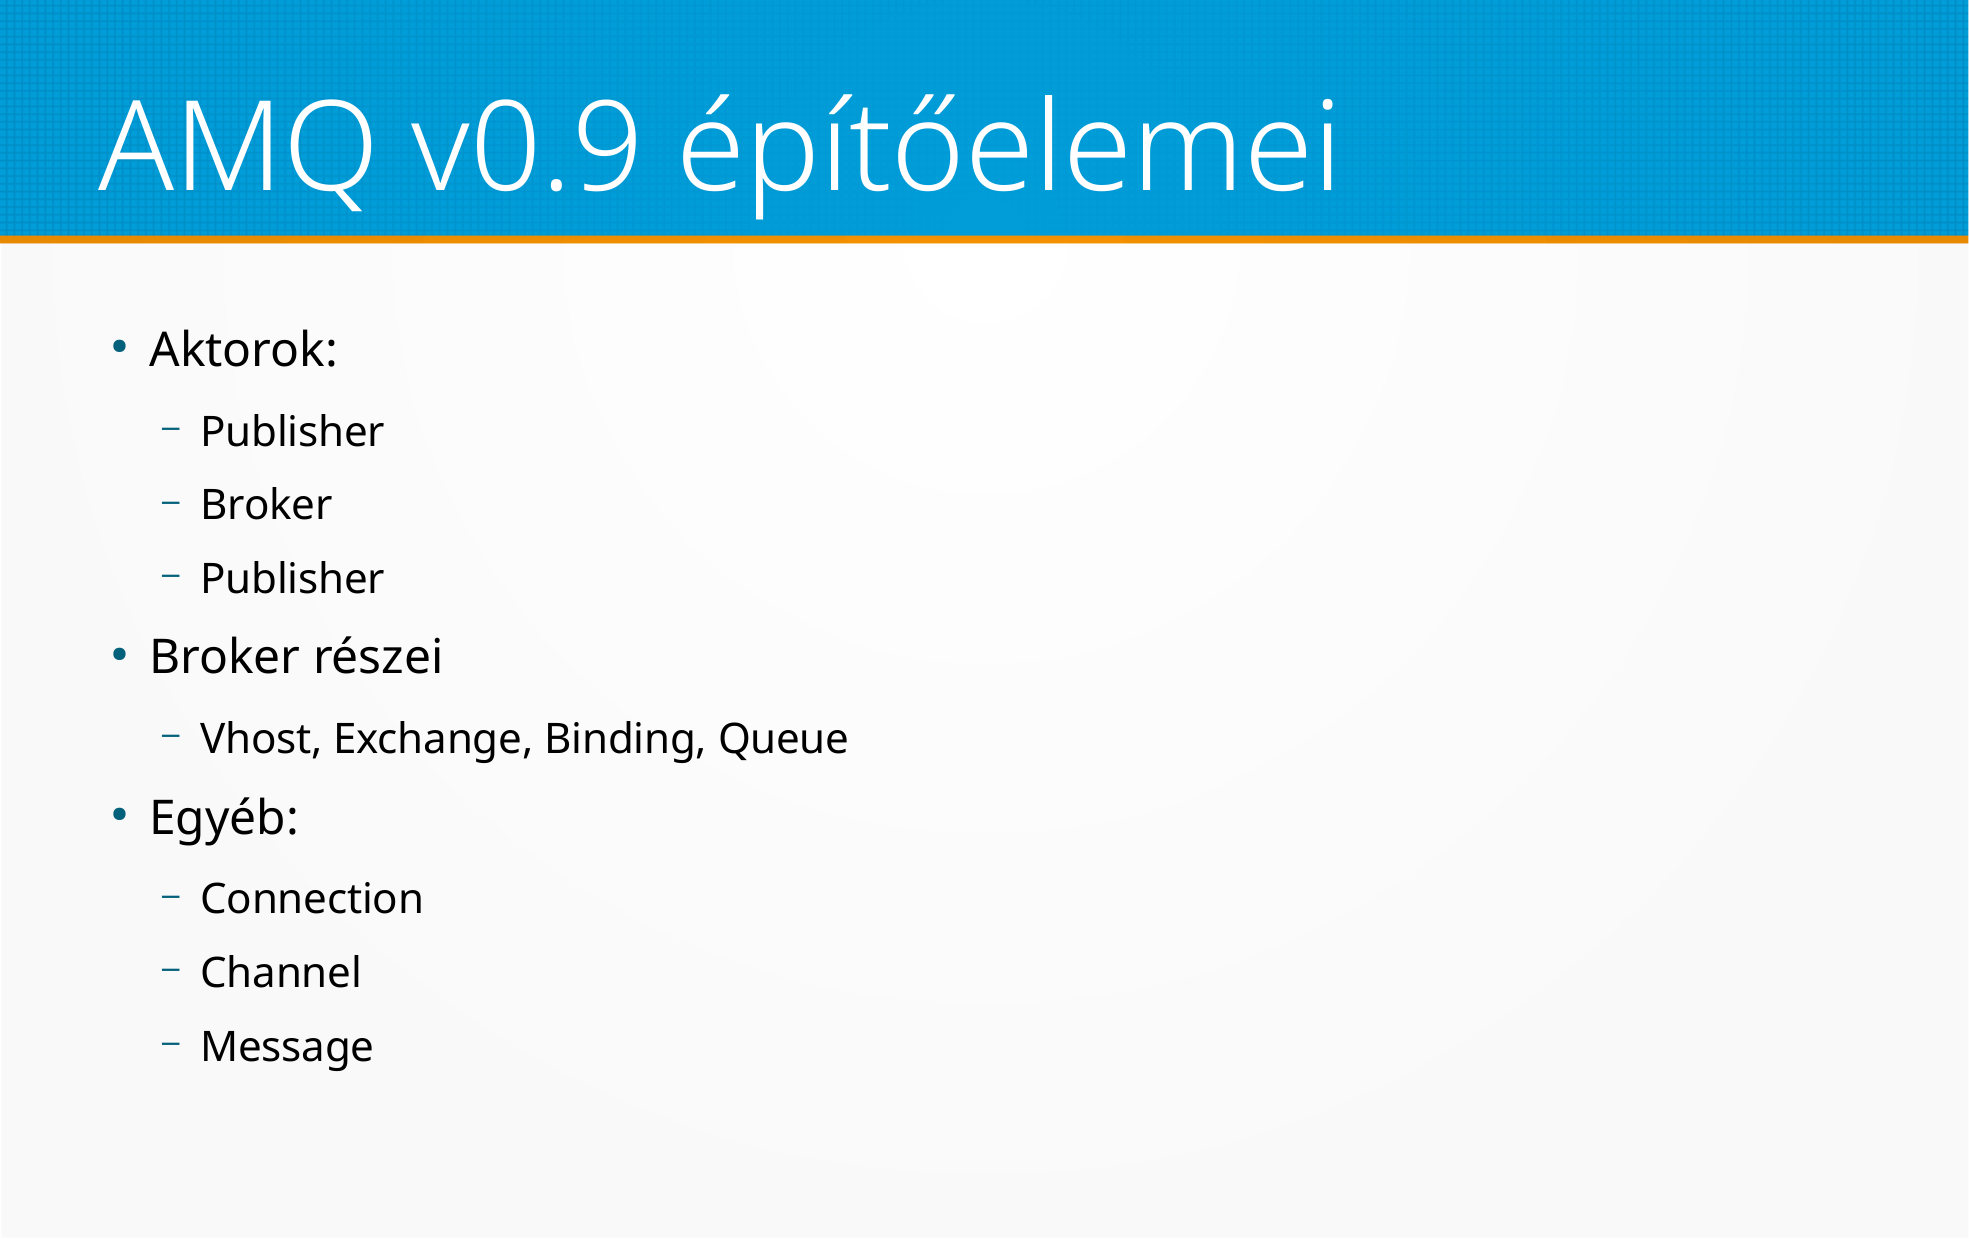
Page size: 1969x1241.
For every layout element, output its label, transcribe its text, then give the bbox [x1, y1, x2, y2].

picture [0, 236, 1969, 1241]
list Aktorok: Publisher Broker Publisher Broker részei Vhost, Exchange, Binding, Queue Egyéb: Connection Channel Message [98, 315, 1861, 1081]
title AMQ v0.9 építőelemei [98, 19, 1870, 227]
